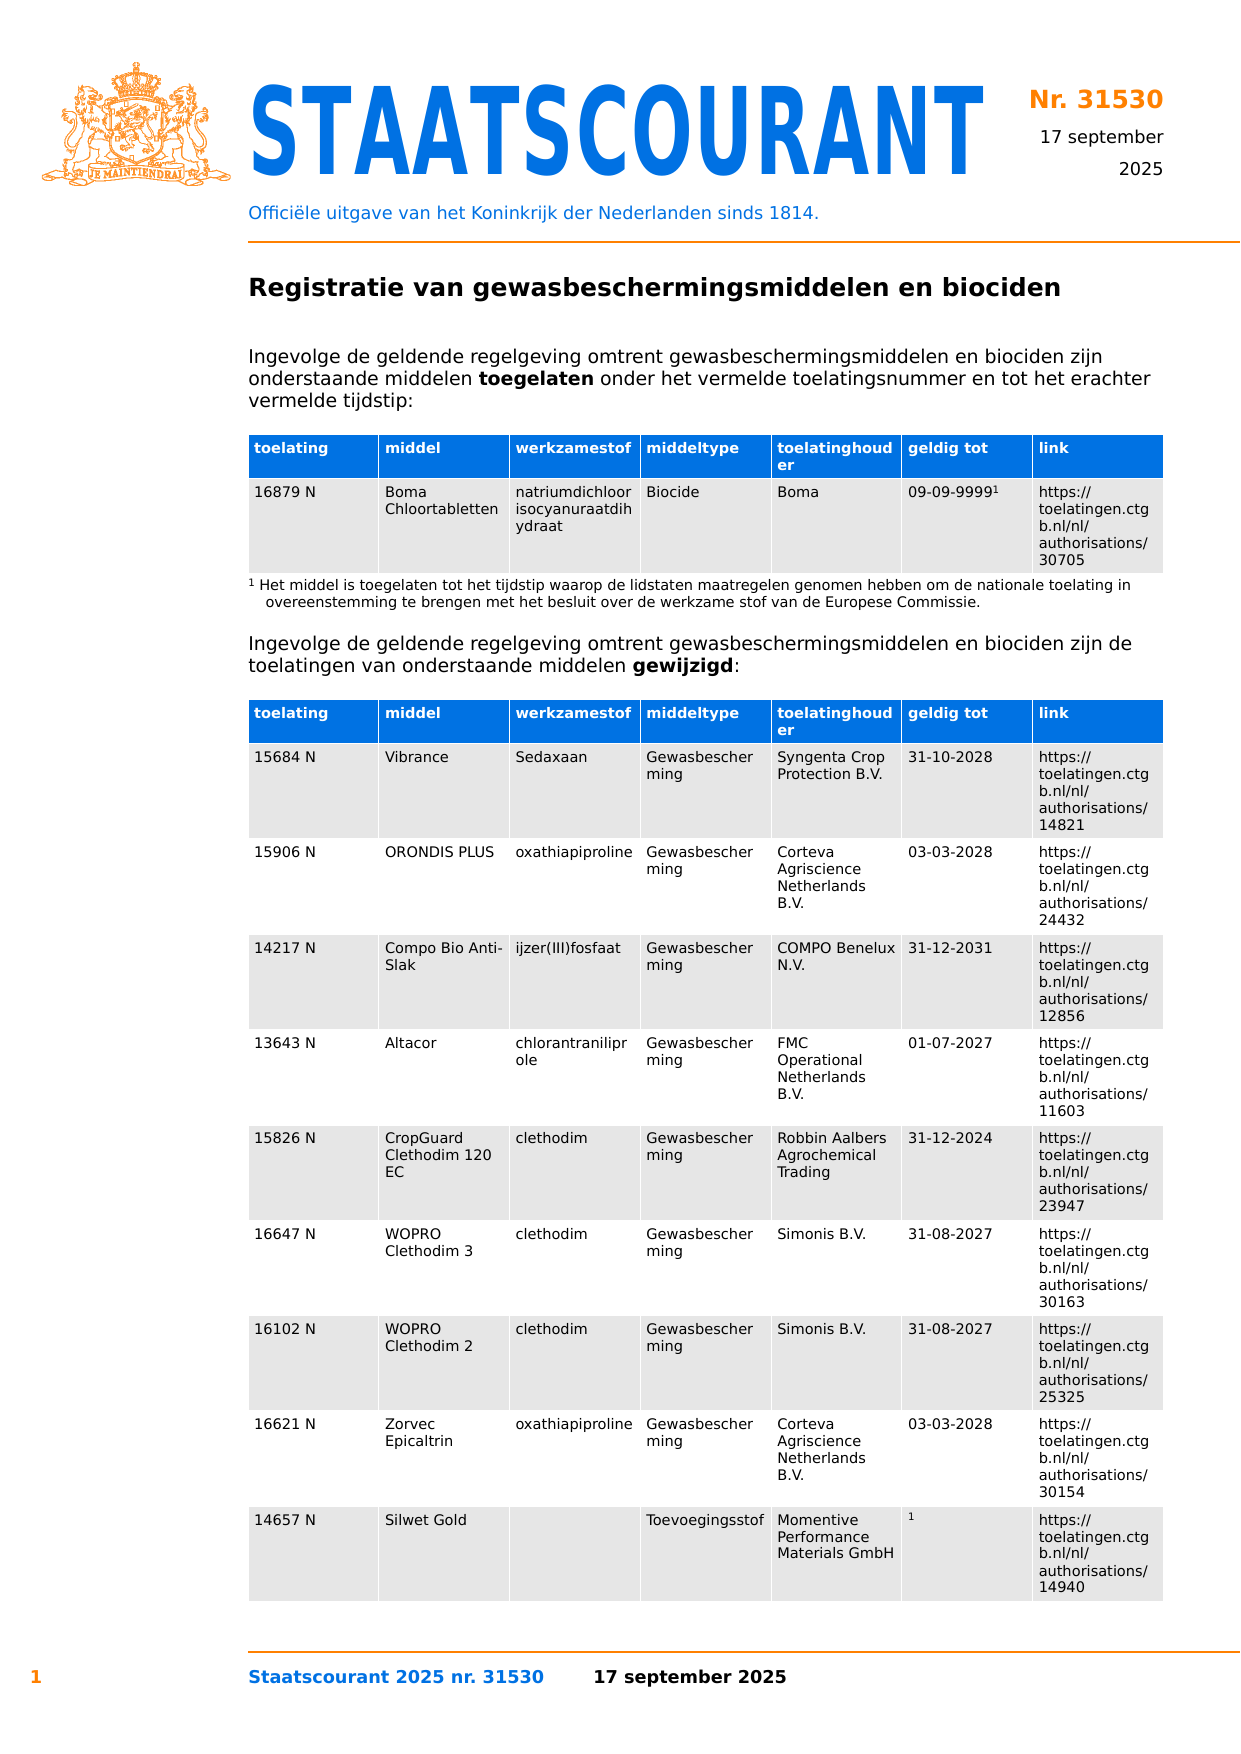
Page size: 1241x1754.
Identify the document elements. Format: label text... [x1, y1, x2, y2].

table_cell 15684 N [249, 744, 378, 838]
table_cell clethodim [510, 1316, 640, 1410]
table_cell 31-10-2028 [902, 744, 1032, 838]
table_header middeltype [641, 435, 771, 478]
table_cell Gewasbescherming [641, 1030, 771, 1124]
table_cell 14217 N [249, 935, 378, 1029]
table_cell Corteva Agriscience Netherlands B.V. [772, 1411, 901, 1506]
text Ingevolge de geldende regelgeving omtrent gewasbeschermingsmiddelen en biociden zijn onderstaande middelen toegelaten onder het vermelde toelatingsnummer en tot het erachter vermelde tijdstip: [248, 346, 1163, 412]
table_cell Boma Chloortabletten [379, 479, 509, 573]
table_cell Gewasbescherming [641, 935, 771, 1029]
table_header geldig tot [902, 435, 1032, 478]
table_header middeltype [641, 700, 771, 743]
table_cell 1 [902, 1507, 1032, 1601]
table_cell 15826 N [249, 1126, 378, 1220]
table_cell Momentive Performance Materials GmbH [772, 1507, 901, 1601]
table_cell Gewasbescherming [641, 840, 771, 934]
table_cell 01-07-2027 [902, 1030, 1032, 1124]
table_cell Gewasbescherming [641, 1411, 771, 1506]
table_cell Gewasbescherming [641, 1221, 771, 1315]
table_cell ORONDIS PLUS [379, 840, 509, 934]
table_header middel [379, 435, 509, 478]
table_cell 03-03-2028 [902, 840, 1032, 934]
table_cell COMPO Benelux N.V. [772, 935, 901, 1029]
table_cell https://toelatingen.ctgb.nl/nl/authorisations/25325 [1033, 1316, 1163, 1410]
table_cell 1 Het middel is toegelaten tot het tijdstip waarop de lidstaten maatregelen genomen hebben om de nationale toelating in overeenstemming te brengen met het besluit over de werkzame stof van de Europese Commissie. [248, 575, 1163, 611]
table_header toelatinghouder [772, 435, 901, 478]
table_cell Boma [772, 479, 901, 573]
table_cell Gewasbescherming [641, 1316, 771, 1410]
table_cell oxathiapiproline [510, 1411, 640, 1506]
table_cell 09-09-99991 [902, 479, 1032, 573]
table_cell 16879 N [249, 479, 378, 573]
table_cell Compo Bio Anti-Slak [379, 935, 509, 1029]
table_cell Sedaxaan [510, 744, 640, 838]
table_cell ijzer(III)fosfaat [510, 935, 640, 1029]
table_cell Vibrance [379, 744, 509, 838]
table_cell 13643 N [249, 1030, 378, 1124]
table_cell https://toelatingen.ctgb.nl/nl/authorisations/23947 [1033, 1126, 1163, 1220]
table_cell 31-12-2024 [902, 1126, 1032, 1220]
table_cell FMC Operational Netherlands B.V. [772, 1030, 901, 1124]
table_cell https://toelatingen.ctgb.nl/nl/authorisations/30163 [1033, 1221, 1163, 1315]
table_cell https://toelatingen.ctgb.nl/nl/authorisations/30154 [1033, 1411, 1163, 1506]
table_cell Zorvec Epicaltrin [379, 1411, 509, 1506]
table_cell https://toelatingen.ctgb.nl/nl/authorisations/14821 [1033, 744, 1163, 838]
table_header werkzamestof [510, 435, 640, 478]
table_cell [510, 1507, 640, 1601]
table_header toelating [249, 700, 378, 743]
table_cell Silwet Gold [379, 1507, 509, 1601]
table_header link [1033, 700, 1163, 743]
table_header link [1033, 435, 1163, 478]
table_cell Biocide [641, 479, 771, 573]
text Ingevolge de geldende regelgeving omtrent gewasbeschermingsmiddelen en biociden zijn de toelatingen van onderstaande middelen gewijzigd: [248, 633, 1163, 677]
table_cell https://toelatingen.ctgb.nl/nl/authorisations/11603 [1033, 1030, 1163, 1124]
table_cell Robbin Aalbers Agrochemical Trading [772, 1126, 901, 1220]
picture [41, 62, 231, 186]
subtitle Registratie van gewasbeschermingsmiddelen en biociden [248, 273, 1163, 302]
table_header Nr. 31530 [998, 62, 1240, 121]
table_cell Gewasbescherming [641, 744, 771, 838]
table_cell natriumdichloorisocyanuraatdihydraat [510, 479, 640, 573]
table_cell 16621 N [249, 1411, 378, 1506]
table_cell Syngenta Crop Protection B.V. [772, 744, 901, 838]
table_cell Simonis B.V. [772, 1316, 901, 1410]
table_header geldig tot [902, 700, 1032, 743]
table_cell https://toelatingen.ctgb.nl/nl/authorisations/12856 [1033, 935, 1163, 1029]
table_cell 14657 N [249, 1507, 378, 1601]
table_cell Gewasbescherming [641, 1126, 771, 1220]
table_cell 31-08-2027 [902, 1316, 1032, 1410]
table_header werkzamestof [510, 700, 640, 743]
table_cell 2025 [998, 153, 1240, 203]
table_cell oxathiapiproline [510, 840, 640, 934]
table_header STAATSCOURANT [248, 62, 998, 203]
table_cell clethodim [510, 1221, 640, 1315]
table_cell 31-08-2027 [902, 1221, 1032, 1315]
table_cell CropGuard Clethodim 120 EC [379, 1126, 509, 1220]
table_cell https://toelatingen.ctgb.nl/nl/authorisations/24432 [1033, 840, 1163, 934]
table_cell chlorantraniliprole [510, 1030, 640, 1124]
table_cell 16102 N [249, 1316, 378, 1410]
table_cell clethodim [510, 1126, 640, 1220]
table_cell 31-12-2031 [902, 935, 1032, 1029]
table_cell WOPRO Clethodim 2 [379, 1316, 509, 1410]
table_cell 17 september [998, 121, 1240, 153]
table_cell Altacor [379, 1030, 509, 1124]
table_header middel [379, 700, 509, 743]
table_cell https://toelatingen.ctgb.nl/nl/authorisations/30705 [1033, 479, 1163, 573]
table_cell 15906 N [249, 840, 378, 934]
table_header [25, 62, 248, 241]
table_header toelatinghouder [772, 700, 901, 743]
table_cell WOPRO Clethodim 3 [379, 1221, 509, 1315]
table_cell 16647 N [249, 1221, 378, 1315]
table_cell Officiële uitgave van het Koninkrijk der Nederlanden sinds 1814. [248, 203, 1240, 241]
table_cell 03-03-2028 [902, 1411, 1032, 1506]
table_cell Toevoegingsstof [641, 1507, 771, 1601]
table_header toelating [249, 435, 378, 478]
table_cell Simonis B.V. [772, 1221, 901, 1315]
table_cell Corteva Agriscience Netherlands B.V. [772, 840, 901, 934]
table_cell https://toelatingen.ctgb.nl/nl/authorisations/14940 [1033, 1507, 1163, 1601]
